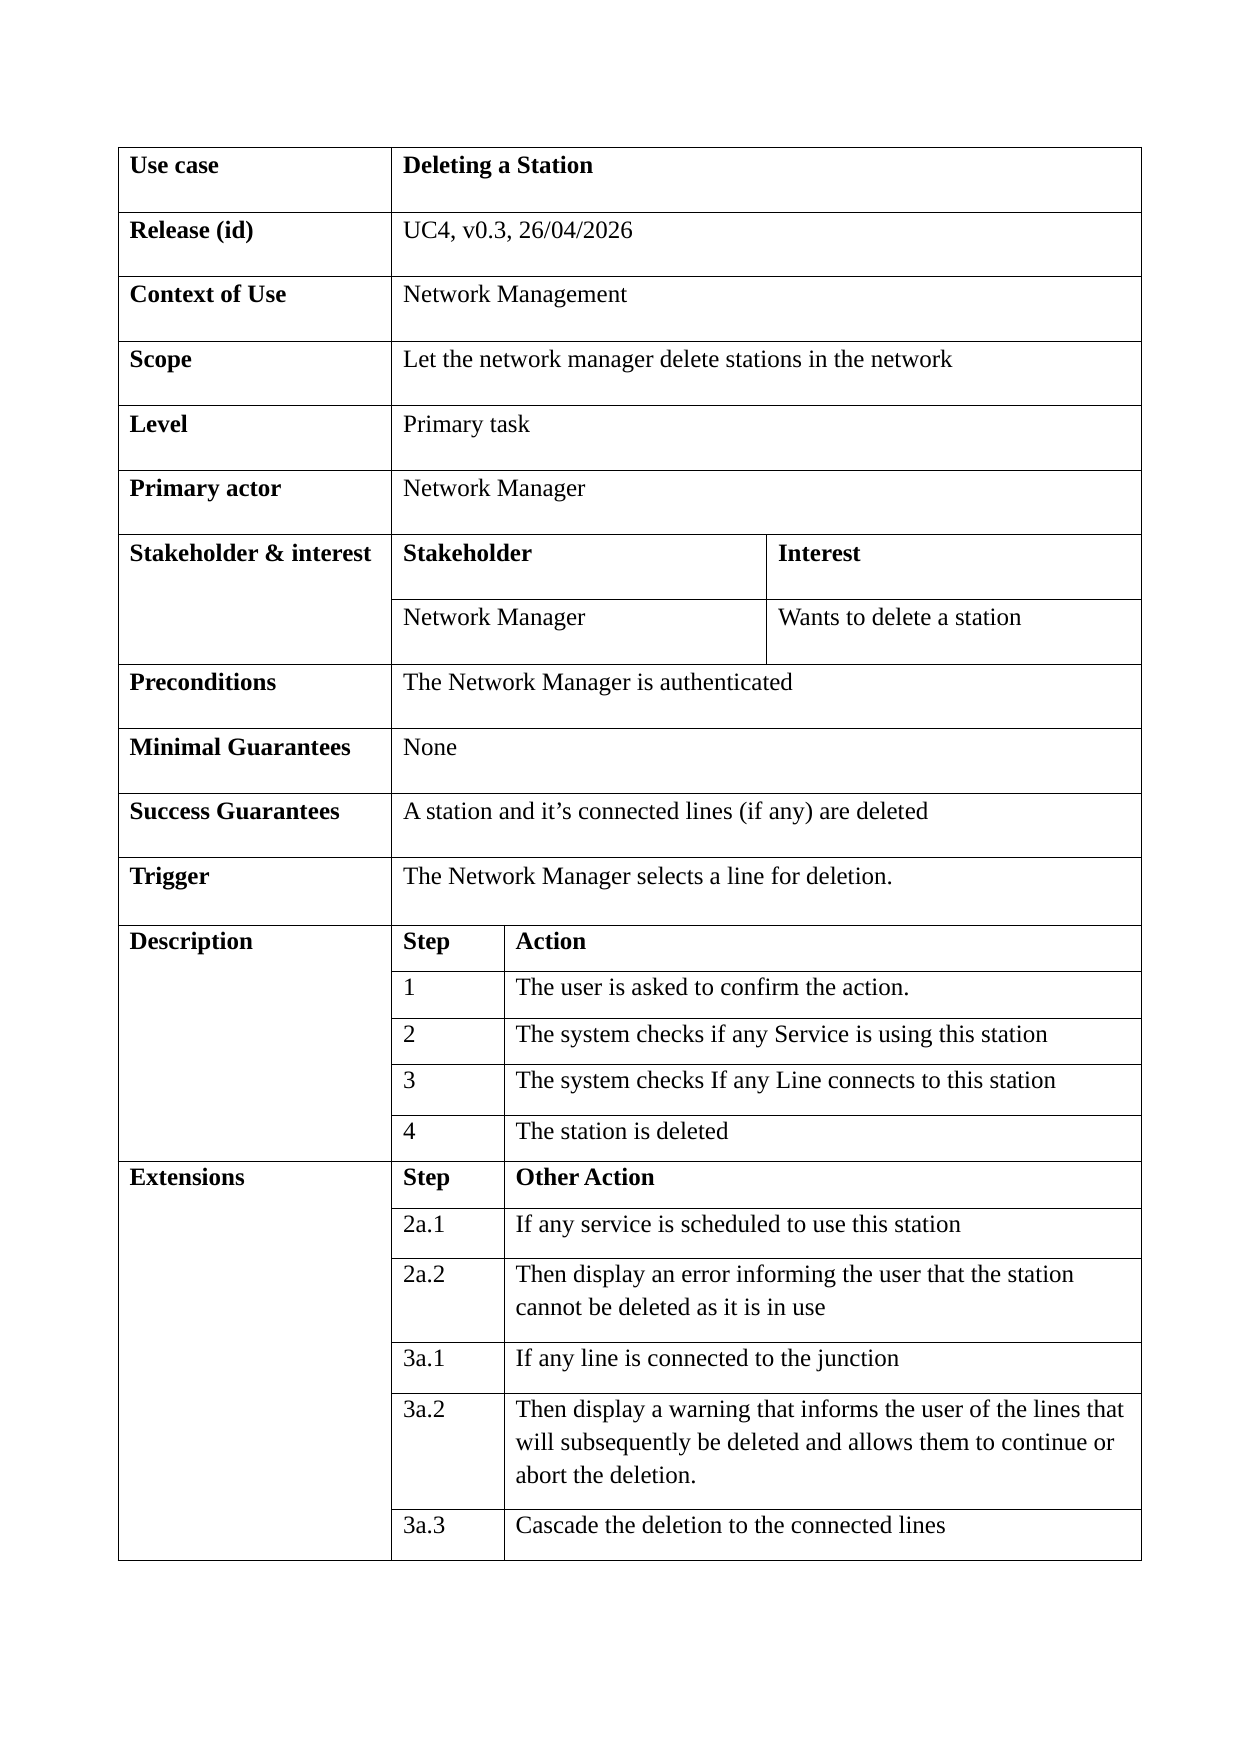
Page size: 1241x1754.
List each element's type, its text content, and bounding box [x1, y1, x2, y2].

table_cell The user is asked to confirm the action. [505, 972, 1141, 1018]
table_cell 3a.3 [392, 1510, 504, 1560]
table_cell The Network Manager selects a line for deletion. [392, 858, 1141, 925]
table_cell Primary actor [119, 471, 391, 534]
table_header Deleting a Station [392, 148, 1141, 211]
table_cell Let the network manager delete stations in the network [392, 342, 1141, 405]
table_cell If any line is connected to the junction [505, 1343, 1141, 1393]
table_cell 2a.2 [392, 1259, 504, 1342]
table_cell Cascade the deletion to the connected lines [505, 1510, 1141, 1560]
table_cell Description [119, 926, 391, 1161]
table_cell The system checks If any Line connects to this station [505, 1065, 1141, 1115]
table_cell If any service is scheduled to use this station [505, 1209, 1141, 1258]
table_cell Step [392, 926, 504, 971]
table_cell Action [505, 926, 1141, 971]
table_cell Network Manager [392, 471, 1141, 534]
table_cell Then display an error informing the user that the station cannot be deleted as it is in use [505, 1259, 1141, 1342]
table_cell The station is deleted [505, 1116, 1141, 1161]
table_cell Network Manager [392, 600, 766, 663]
table_cell Other Action [505, 1162, 1141, 1208]
table_cell The Network Manager is authenticated [392, 665, 1141, 728]
table_cell Minimal Guarantees [119, 729, 391, 793]
table_cell Level [119, 406, 391, 470]
table_cell Scope [119, 342, 391, 405]
table_cell Then display a warning that informs the user of the lines that will subsequently be deleted and allows them to continue or abort the deletion. [505, 1394, 1141, 1509]
table_cell Release (id) [119, 213, 391, 276]
table_cell 1 [392, 972, 504, 1018]
table_cell 3a.2 [392, 1394, 504, 1509]
table_cell Interest [767, 535, 1141, 599]
table_cell 3 [392, 1065, 504, 1115]
table_cell Step [392, 1162, 504, 1208]
table_cell A station and it’s connected lines (if any) are deleted [392, 794, 1141, 857]
table_cell Wants to delete a station [767, 600, 1141, 663]
table_cell Success Guarantees [119, 794, 391, 857]
table_cell 2a.1 [392, 1209, 504, 1258]
table_cell UC4, v0.3, 26/04/2026 [392, 213, 1141, 276]
table_cell Preconditions [119, 665, 391, 728]
table_cell Trigger [119, 858, 391, 925]
table_cell Context of Use [119, 277, 391, 341]
table_cell 4 [392, 1116, 504, 1161]
table_header Use case [119, 148, 391, 211]
table_cell Extensions [119, 1162, 391, 1560]
table_cell 3a.1 [392, 1343, 504, 1393]
table_cell The system checks if any Service is using this station [505, 1019, 1141, 1064]
table_cell Stakeholder & interest [119, 535, 391, 663]
table_cell Network Management [392, 277, 1141, 341]
table_cell Stakeholder [392, 535, 766, 599]
table_cell None [392, 729, 1141, 793]
table_cell 2 [392, 1019, 504, 1064]
table_cell Primary task [392, 406, 1141, 470]
